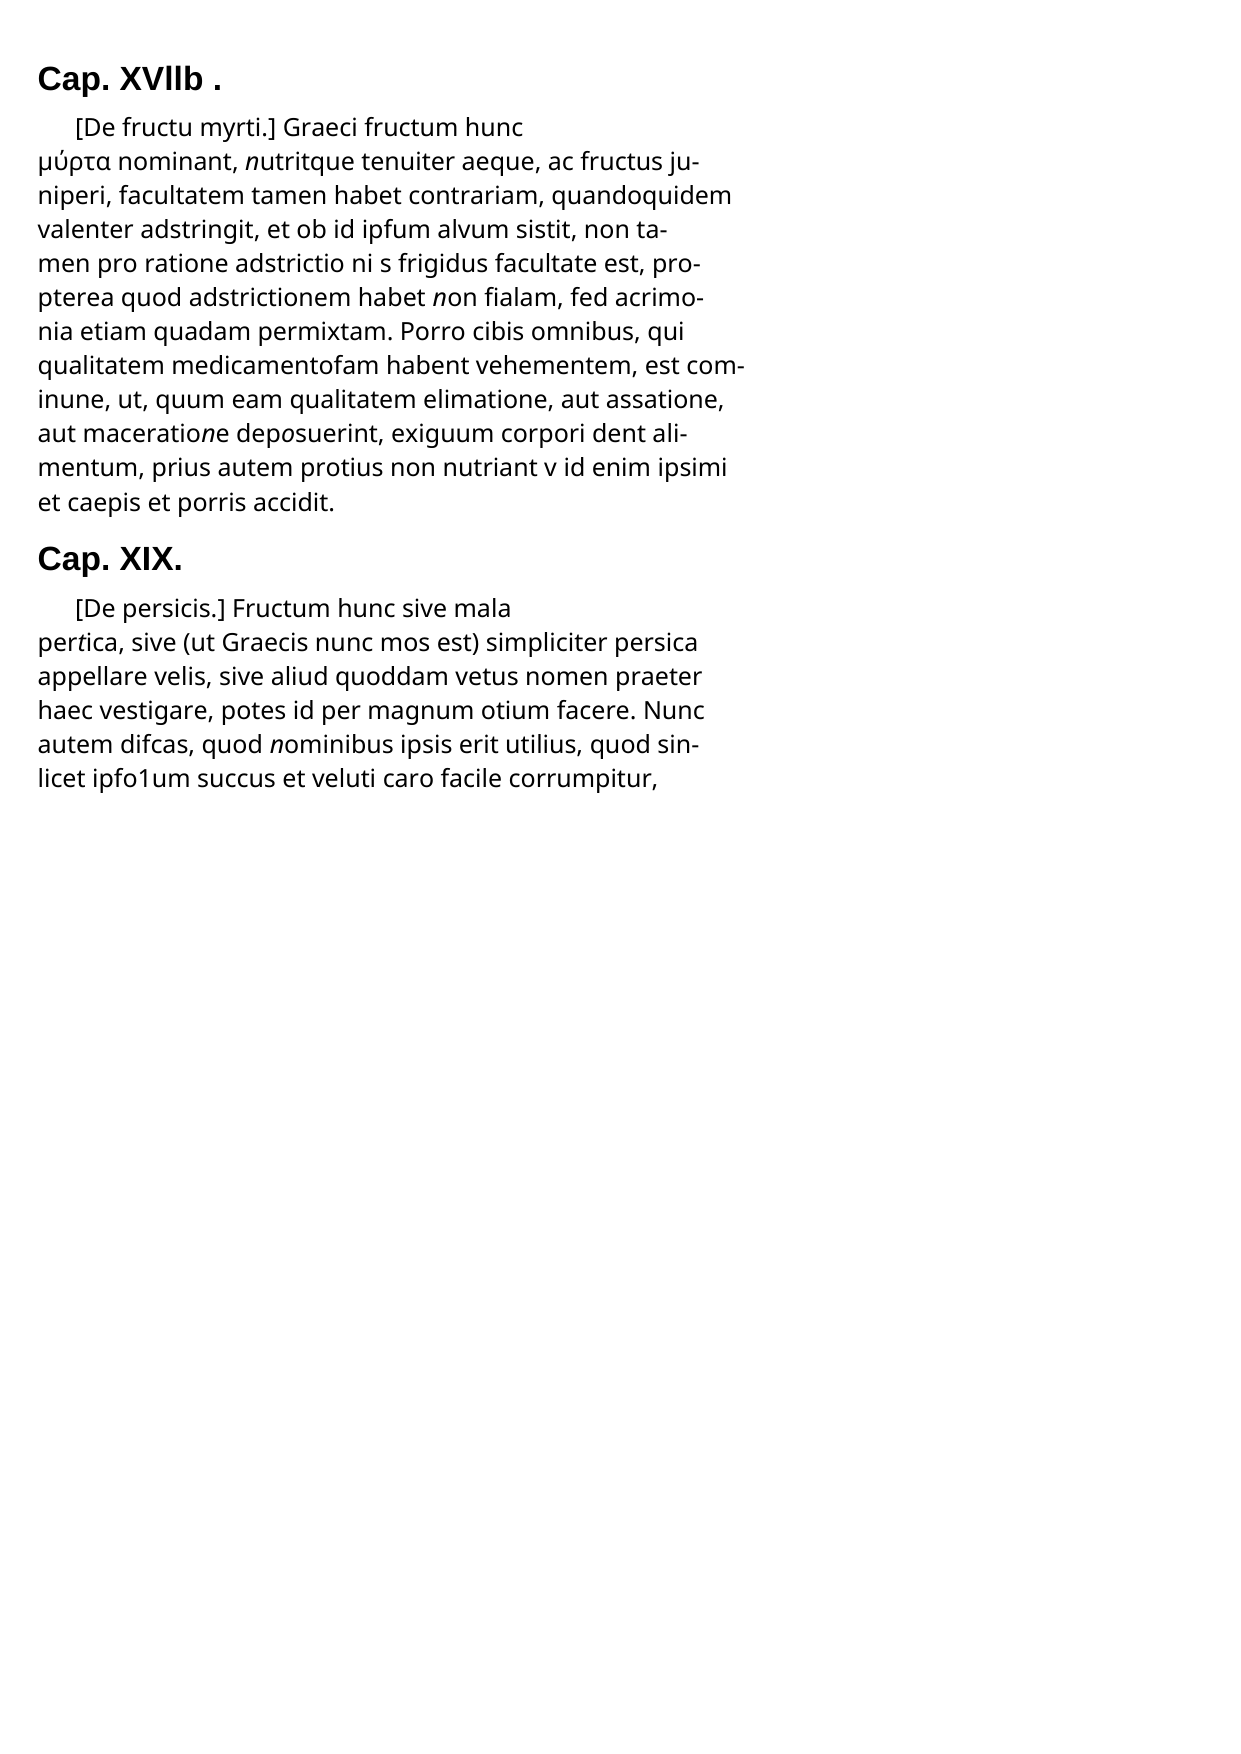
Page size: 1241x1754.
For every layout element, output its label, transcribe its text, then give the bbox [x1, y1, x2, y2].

subtitle Cap. XVllb . [37, 58, 1203, 97]
subtitle Cap. XIX. [37, 539, 1203, 578]
text [De fructu myrti.] Graeci fructum hunc μύρτα nominant, nutritque tenuiter aeque, ac fructus ju- niperi, facultatem tamen habet contrariam, quandoquidem valenter adstringit, et ob id ipfum alvum sistit, non ta- men pro ratione adstrictio ni s frigidus facultate est, pro- pterea quod adstrictionem habet non fialam, fed acrimo- nia etiam quadam permixtam. Porro cibis omnibus, qui qualitatem medicamentofam habent vehementem, est com- inune, ut, quum eam qualitatem elimatione, aut assatione, aut maceratione deposuerint, exiguum corpori dent ali- mentum, prius autem protius non nutriant v id enim ipsimi et caepis et porris accidit. [37, 109, 1203, 518]
text [De persicis.] Fructum hunc sive mala pertica, sive (ut Graecis nunc mos est) simpliciter persica appellare velis, sive aliud quoddam vetus nomen praeter haec vestigare, potes id per magnum otium facere. Nunc autem difcas, quod nominibus ipsis erit utilius, quod sin- licet ipfo1um succus et veluti caro facile corrumpitur, [37, 590, 1203, 794]
